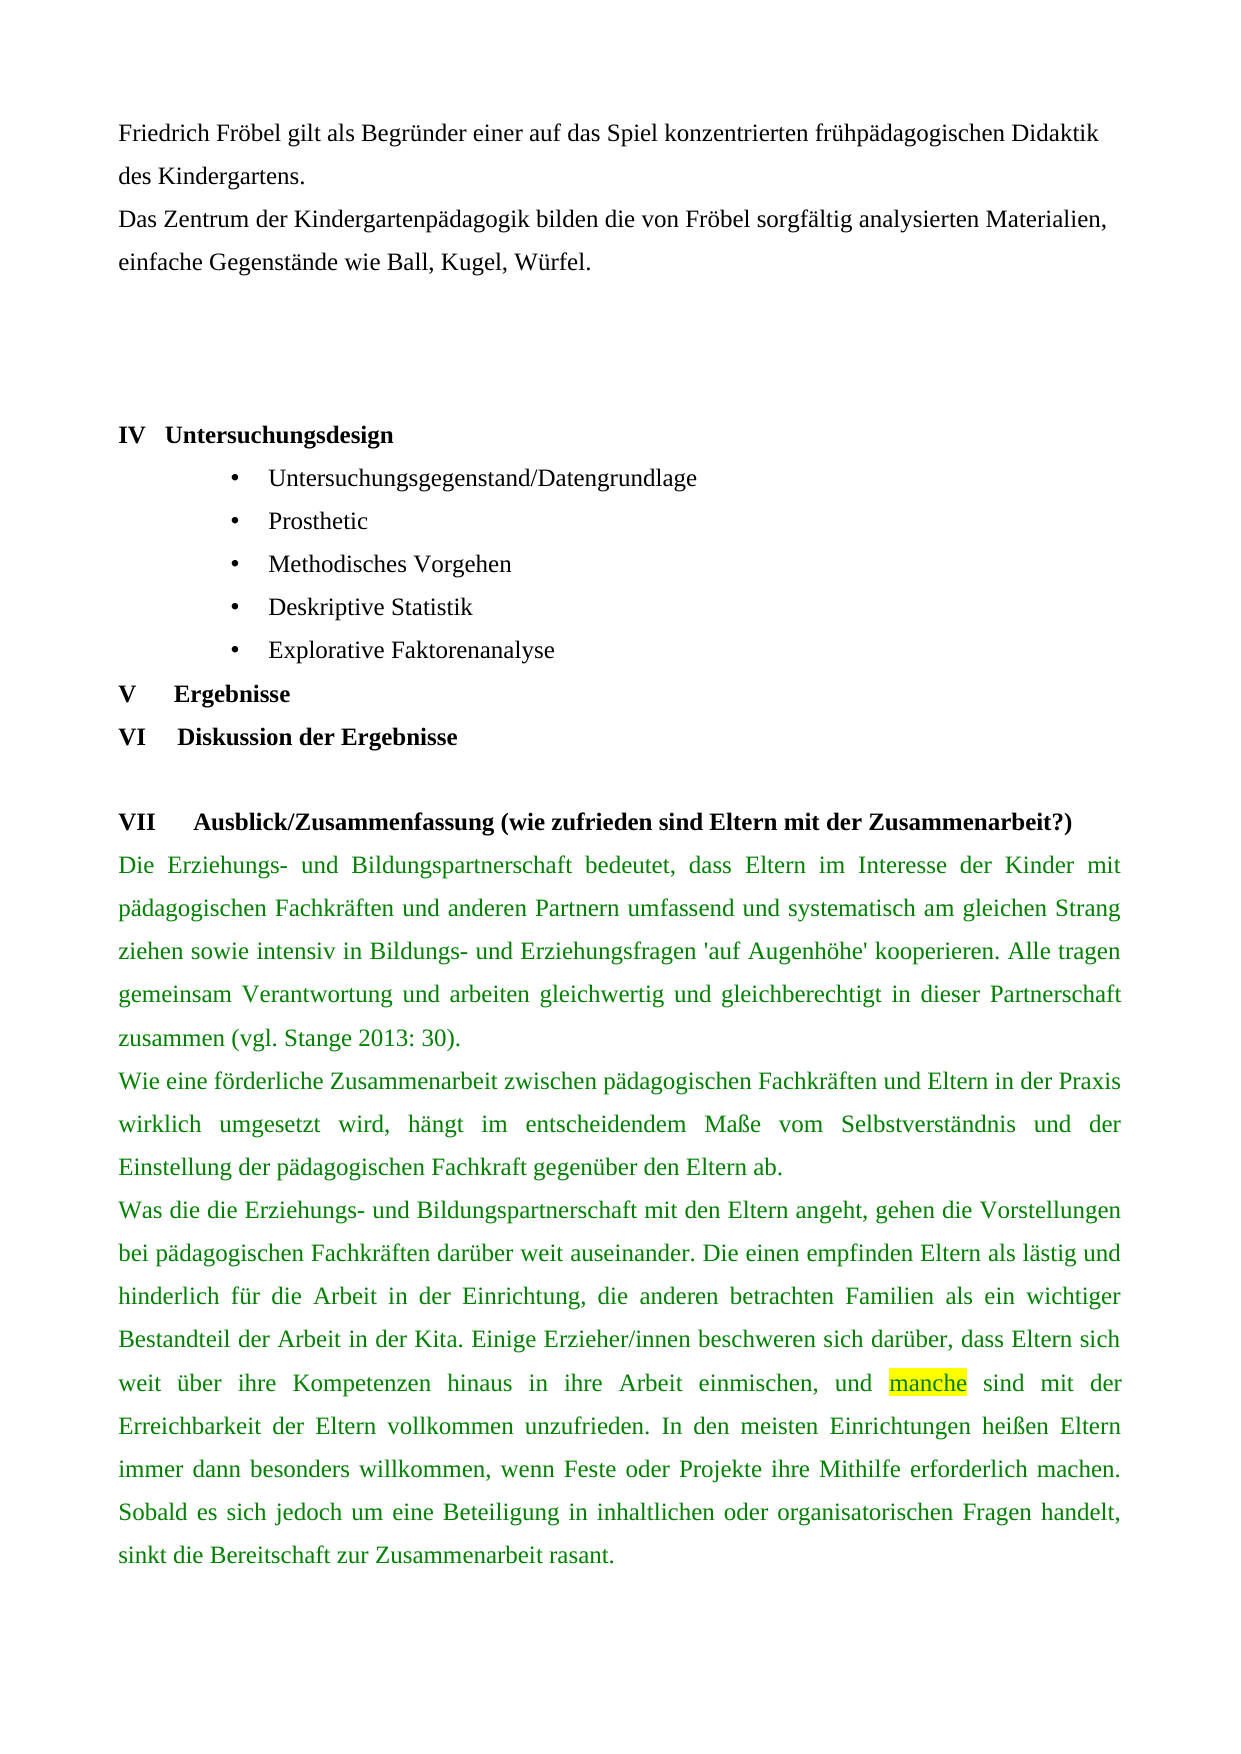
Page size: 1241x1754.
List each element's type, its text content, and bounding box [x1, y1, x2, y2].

list Friedrich Fröbel gilt als Begründer einer auf das Spiel konzentrierten frühpädagogischen Didaktik des Kindergartens. [81, 118, 1122, 190]
list Prosthetic [231, 506, 1122, 535]
text Die Erziehungs- und Bildungspartnerschaft bedeutet, dass Eltern im Interesse der Kinder mit pädagogischen Fachkräften und anderen Partnern umfassend und systematisch am gleichen Strang ziehen sowie intensiv in Bildungs- und Erziehungsfragen 'auf Augenhöhe' kooperieren. Alle tragen gemeinsam Verantwortung und arbeiten gleichwertig und gleichberechtigt in dieser Partnerschaft zusammen (vgl. Stange 2013: 30). [118, 850, 1122, 1051]
list Untersuchungsgegenstand/Datengrundlage [231, 463, 1122, 492]
list Das Zentrum der Kindergartenpädagogik bilden die von Fröbel sorgfältig analysierten Materialien, einfache Gegenstände wie Ball, Kugel, Würfel. [81, 204, 1122, 276]
text IV Untersuchungsdesign [118, 420, 1122, 449]
text Wie eine förderliche Zusammenarbeit zwischen pädagogischen Fachkräften und Eltern in der Praxis wirklich umgesetzt wird, hängt im entscheidendem Maße vom Selbstverständnis und der Einstellung der pädagogischen Fachkraft gegenüber den Eltern ab. [118, 1066, 1122, 1181]
list Methodisches Vorgehen [231, 549, 1122, 578]
text V Ergebnisse [118, 679, 1122, 707]
list Deskriptive Statistik [231, 592, 1122, 621]
text VII Ausblick/Zusammenfassung (wie zufrieden sind Eltern mit der Zusammenarbeit?) [118, 807, 1122, 836]
list Explorative Faktorenanalyse [231, 636, 1122, 664]
text Was die die Erziehungs- und Bildungspartnerschaft mit den Eltern angeht, gehen die Vorstellungen bei pädagogischen Fachkräften darüber weit auseinander. Die einen empfinden Eltern als lästig und hinderlich für die Arbeit in der Einrichtung, die anderen betrachten Familien als ein wichtiger Bestandteil der Arbeit in der Kita. Einige Erzieher/innen beschweren sich darüber, dass Eltern sich weit über ihre Kompetenzen hinaus in ihre Arbeit einmischen, und manche sind mit der Erreichbarkeit der Eltern vollkommen unzufrieden. In den meisten Einrichtungen heißen Eltern immer dann besonders willkommen, wenn Feste oder Projekte ihre Mithilfe erforderlich machen. Sobald es sich jedoch um eine Beteiligung in inhaltlichen oder organisatorischen Fragen handelt, sinkt die Bereitschaft zur Zusammenarbeit rasant. [118, 1195, 1122, 1569]
text VI Diskussion der Ergebnisse [118, 722, 1122, 751]
